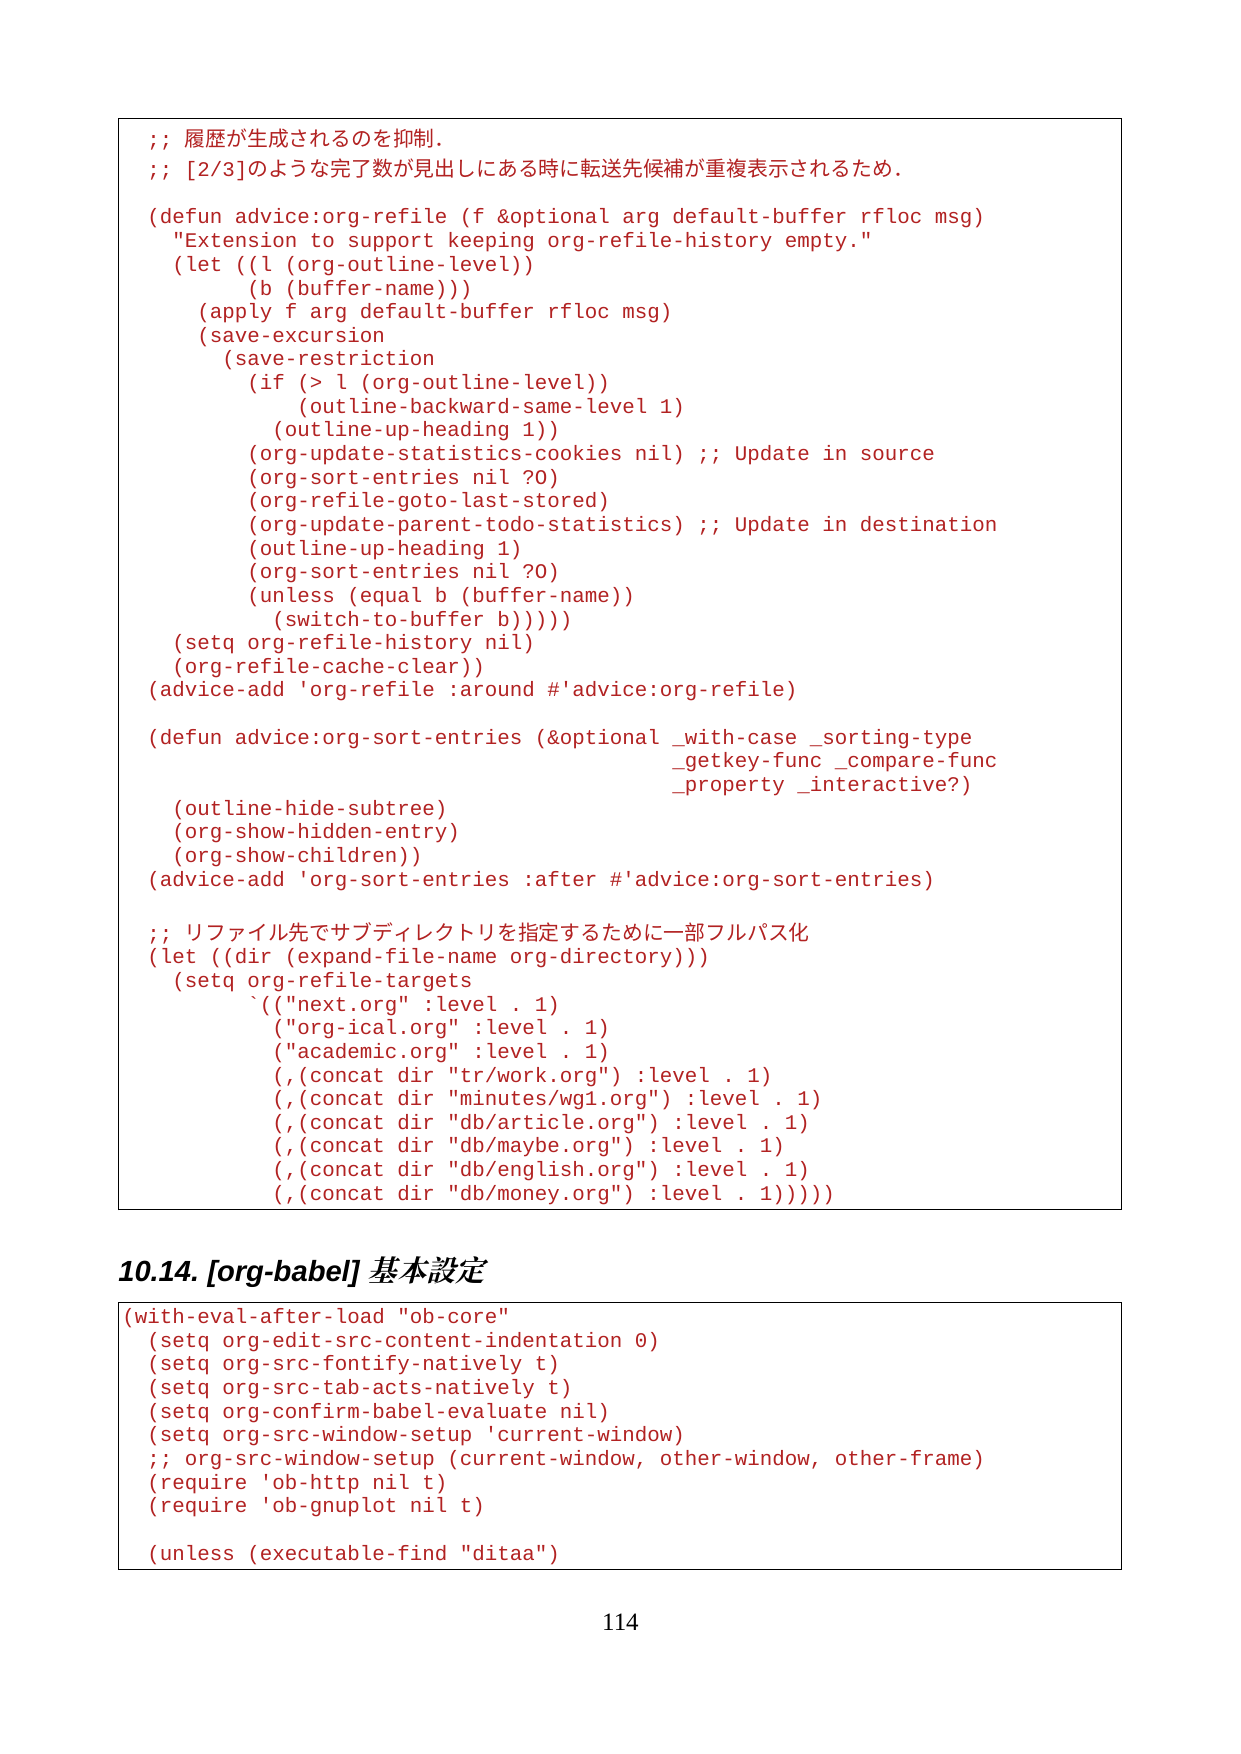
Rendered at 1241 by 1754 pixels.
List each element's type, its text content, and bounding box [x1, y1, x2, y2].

text (outline-up-heading 1)) [119, 415, 1121, 439]
text ;; 履歴が生成されるのを抑制． [119, 119, 1121, 148]
text (org-sort-entries nil ?O) [119, 557, 1121, 581]
text ("academic.org" :level . 1) [119, 1037, 1121, 1061]
text (org-refile-goto-last-stored) [119, 486, 1121, 510]
text `(("next.org" :level . 1) [119, 990, 1121, 1013]
text (defun advice:org-refile (f &optional arg default-buffer rfloc msg) [119, 203, 1121, 226]
text (org-update-parent-todo-statistics) ;; Update in destination [119, 510, 1121, 534]
text ;; [2/3]のような完了数が見出しにある時に転送先候補が重複表示されるため． [119, 148, 1121, 179]
text (,(concat dir "db/money.org") :level . 1))))) [119, 1179, 1121, 1209]
text (,(concat dir "db/article.org") :level . 1) [119, 1108, 1121, 1132]
text (,(concat dir "tr/work.org") :level . 1) [119, 1061, 1121, 1084]
text (setq org-src-tab-acts-natively t) [119, 1373, 1121, 1397]
text (if (> l (org-outline-level)) [119, 368, 1121, 392]
text (require 'ob-http nil t) [119, 1468, 1121, 1491]
text (apply f arg default-buffer rfloc msg) [119, 297, 1121, 321]
text (unless (equal b (buffer-name)) [119, 581, 1121, 604]
text (save-restriction [119, 344, 1121, 368]
text (,(concat dir "db/maybe.org") :level . 1) [119, 1132, 1121, 1155]
text (with-eval-after-load "ob-core" [119, 1303, 1121, 1326]
text (outline-up-heading 1) [119, 534, 1121, 557]
text (,(concat dir "db/english.org") :level . 1) [119, 1155, 1121, 1179]
text (setq org-edit-src-content-indentation 0) [119, 1326, 1121, 1349]
text (org-show-children)) [119, 841, 1121, 865]
text ;; org-src-window-setup (current-window, other-window, other-frame) [119, 1444, 1121, 1468]
text _getkey-func _compare-func [119, 746, 1121, 770]
text (let ((l (org-outline-level)) [119, 250, 1121, 273]
text (defun advice:org-sort-entries (&optional _with-case _sorting-type [119, 723, 1121, 746]
text (setq org-refile-history nil) [119, 628, 1121, 652]
text (org-show-hidden-entry) [119, 817, 1121, 841]
text (outline-hide-subtree) [119, 794, 1121, 817]
text (setq org-src-fontify-natively t) [119, 1349, 1121, 1373]
text ;; リファイル先でサブディレクトリを指定するために一部フルパス化 [119, 912, 1121, 942]
text "Extension to support keeping org-refile-history empty." [119, 226, 1121, 250]
text _property _interactive?) [119, 770, 1121, 794]
text (let ((dir (expand-file-name org-directory))) [119, 942, 1121, 966]
text (require 'ob-gnuplot nil t) [119, 1491, 1121, 1515]
text (advice-add 'org-refile :around #'advice:org-refile) [119, 676, 1121, 699]
text (setq org-refile-targets [119, 966, 1121, 990]
text (setq org-src-window-setup 'current-window) [119, 1420, 1121, 1444]
text (setq org-confirm-babel-evaluate nil) [119, 1397, 1121, 1420]
text (switch-to-buffer b))))) [119, 604, 1121, 628]
text (save-excursion [119, 321, 1121, 344]
text (outline-backward-same-level 1) [119, 392, 1121, 415]
text (,(concat dir "minutes/wg1.org") :level . 1) [119, 1084, 1121, 1108]
text (unless (executable-find "ditaa") [119, 1539, 1121, 1569]
text (org-refile-cache-clear)) [119, 652, 1121, 676]
subtitle [org-babel] 基本設定 [118, 1248, 1122, 1290]
text (advice-add 'org-sort-entries :after #'advice:org-sort-entries) [119, 865, 1121, 888]
text ("org-ical.org" :level . 1) [119, 1013, 1121, 1037]
text (org-sort-entries nil ?O) [119, 463, 1121, 486]
text (org-update-statistics-cookies nil) ;; Update in source [119, 439, 1121, 463]
text (b (buffer-name))) [119, 273, 1121, 297]
